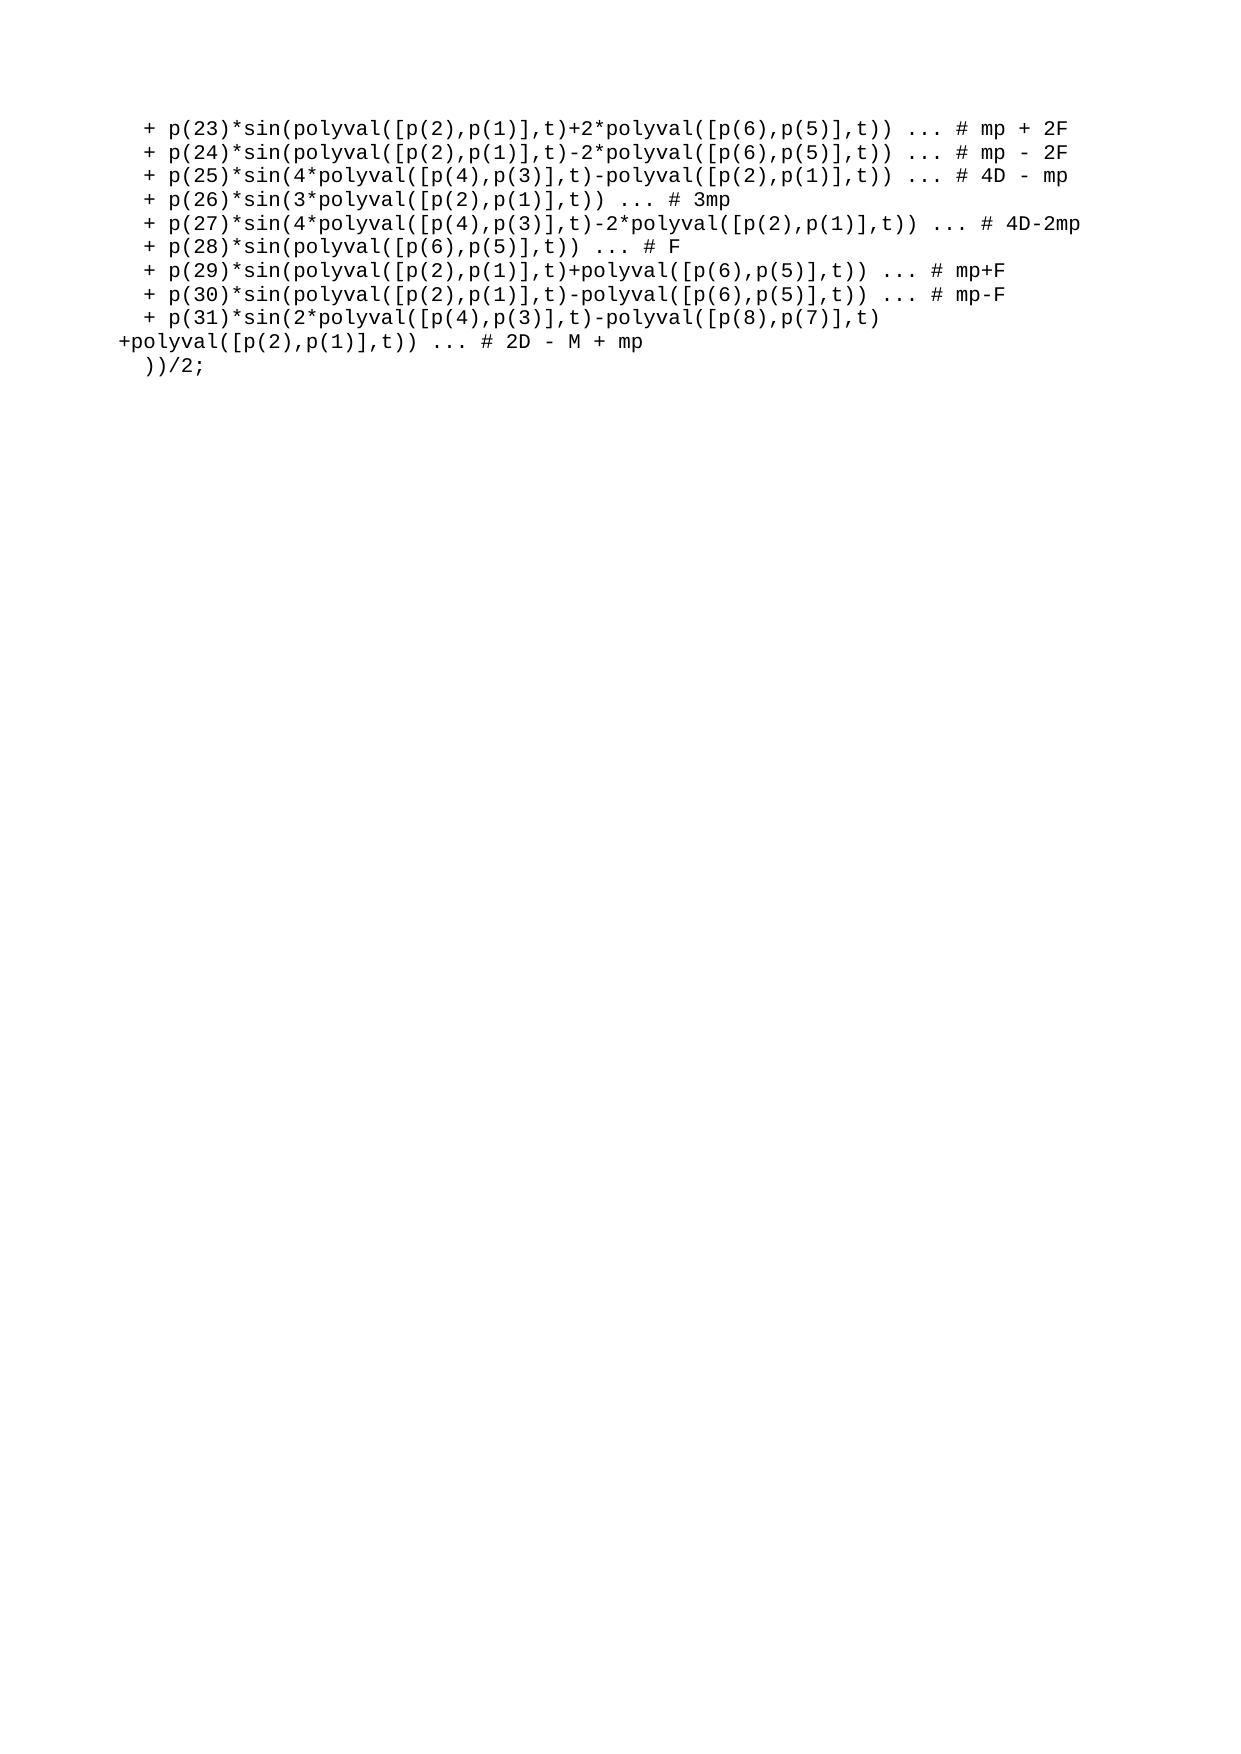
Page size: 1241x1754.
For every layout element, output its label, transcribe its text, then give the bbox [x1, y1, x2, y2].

text + p(23)*sin(polyval([p(2),p(1)],t)+2*polyval([p(6),p(5)],t)) ... # mp + 2F + p(24)*sin(polyval([p(2),p(1)],t)-2*polyval([p(6),p(5)],t)) ... # mp - 2F + p(25)*sin(4*polyval([p(4),p(3)],t)-polyval([p(2),p(1)],t)) ... # 4D - mp + p(26)*sin(3*polyval([p(2),p(1)],t)) ... # 3mp + p(27)*sin(4*polyval([p(4),p(3)],t)-2*polyval([p(2),p(1)],t)) ... # 4D-2mp + p(28)*sin(polyval([p(6),p(5)],t)) ... # F + p(29)*sin(polyval([p(2),p(1)],t)+polyval([p(6),p(5)],t)) ... # mp+F + p(30)*sin(polyval([p(2),p(1)],t)-polyval([p(6),p(5)],t)) ... # mp-F + p(31)*sin(2*polyval([p(4),p(3)],t)-polyval([p(8),p(7)],t)+polyval([p(2),p(1)],t)) ... # 2D - M + mp ))/2; [118, 118, 1122, 402]
